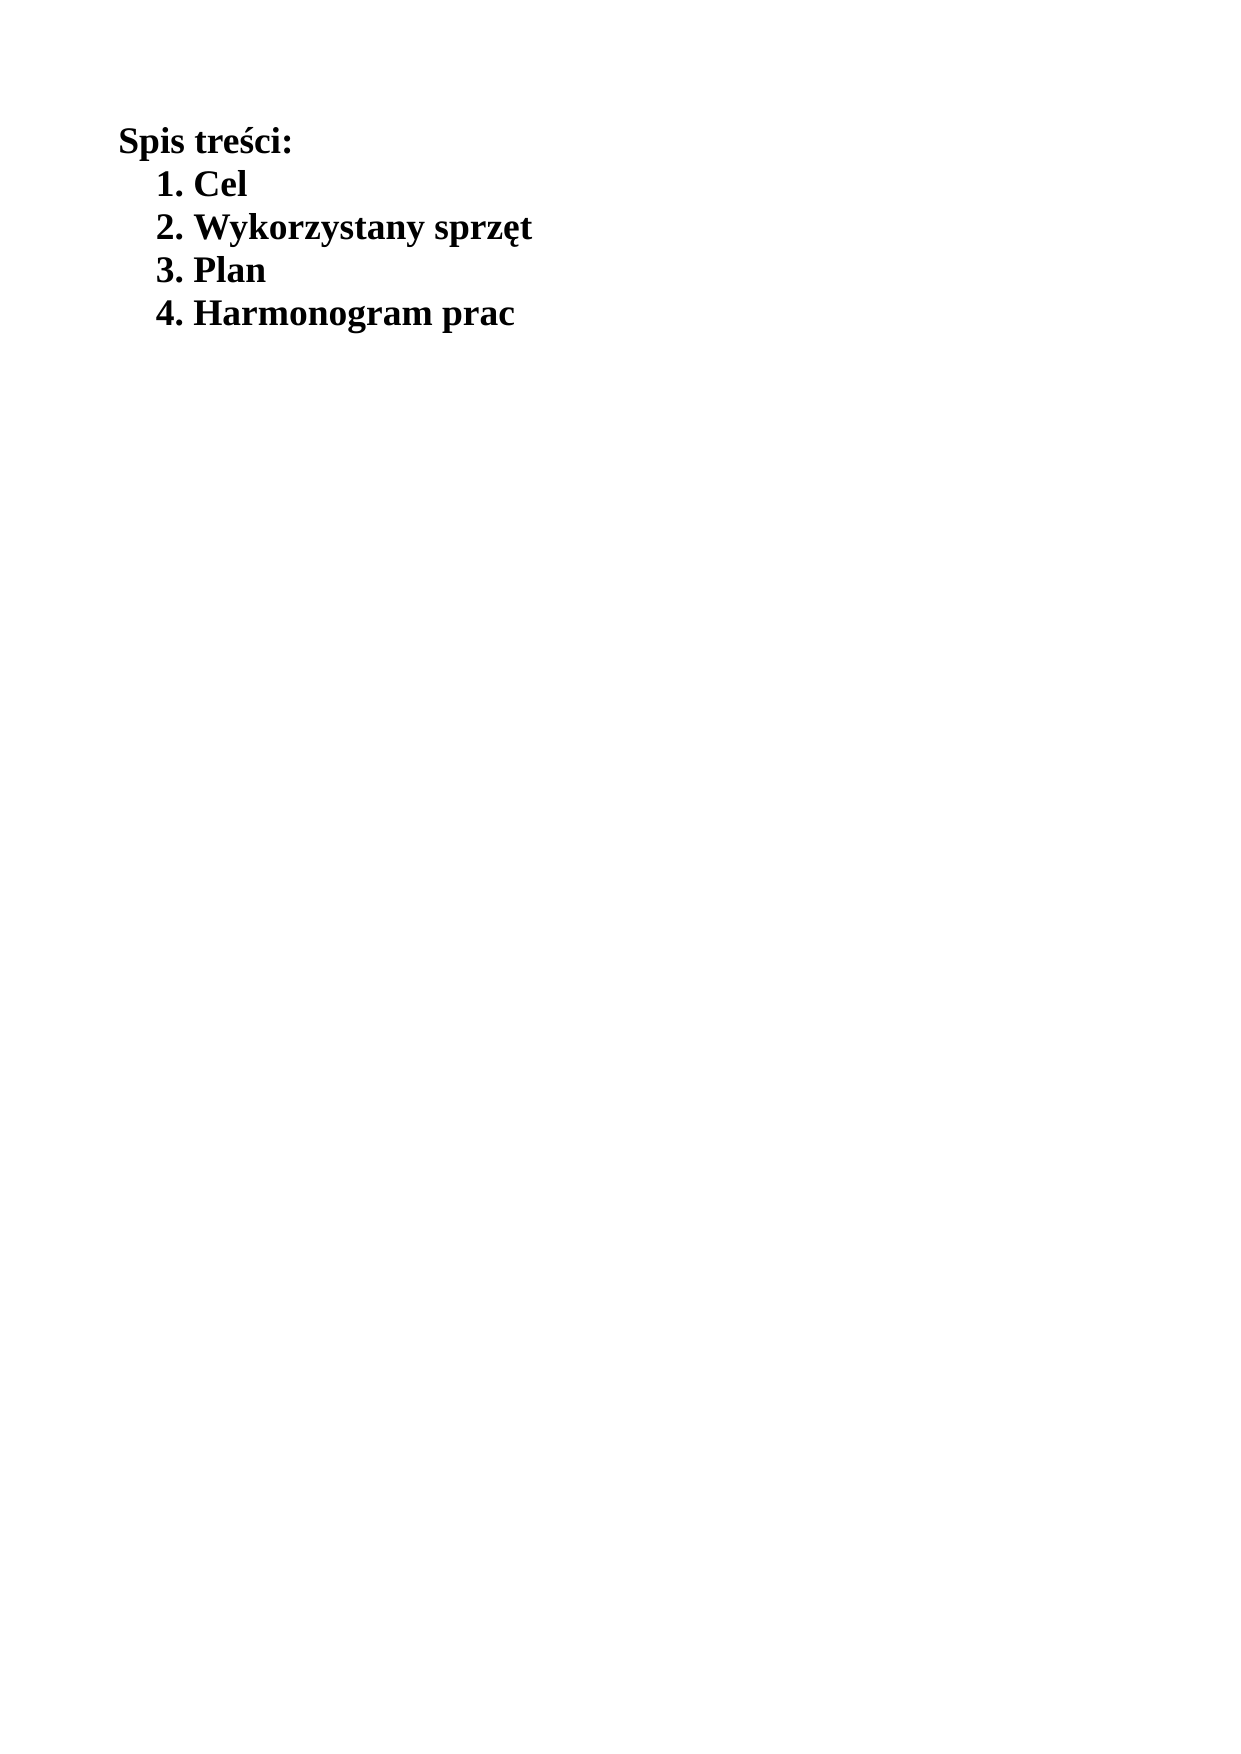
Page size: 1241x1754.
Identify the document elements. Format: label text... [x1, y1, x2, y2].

list Wykorzystany sprzęt [156, 204, 1122, 247]
list Plan [156, 247, 1122, 291]
list Harmonogram prac [156, 291, 1122, 334]
list Cel [156, 161, 1122, 204]
text Spis treści: [118, 118, 1122, 161]
